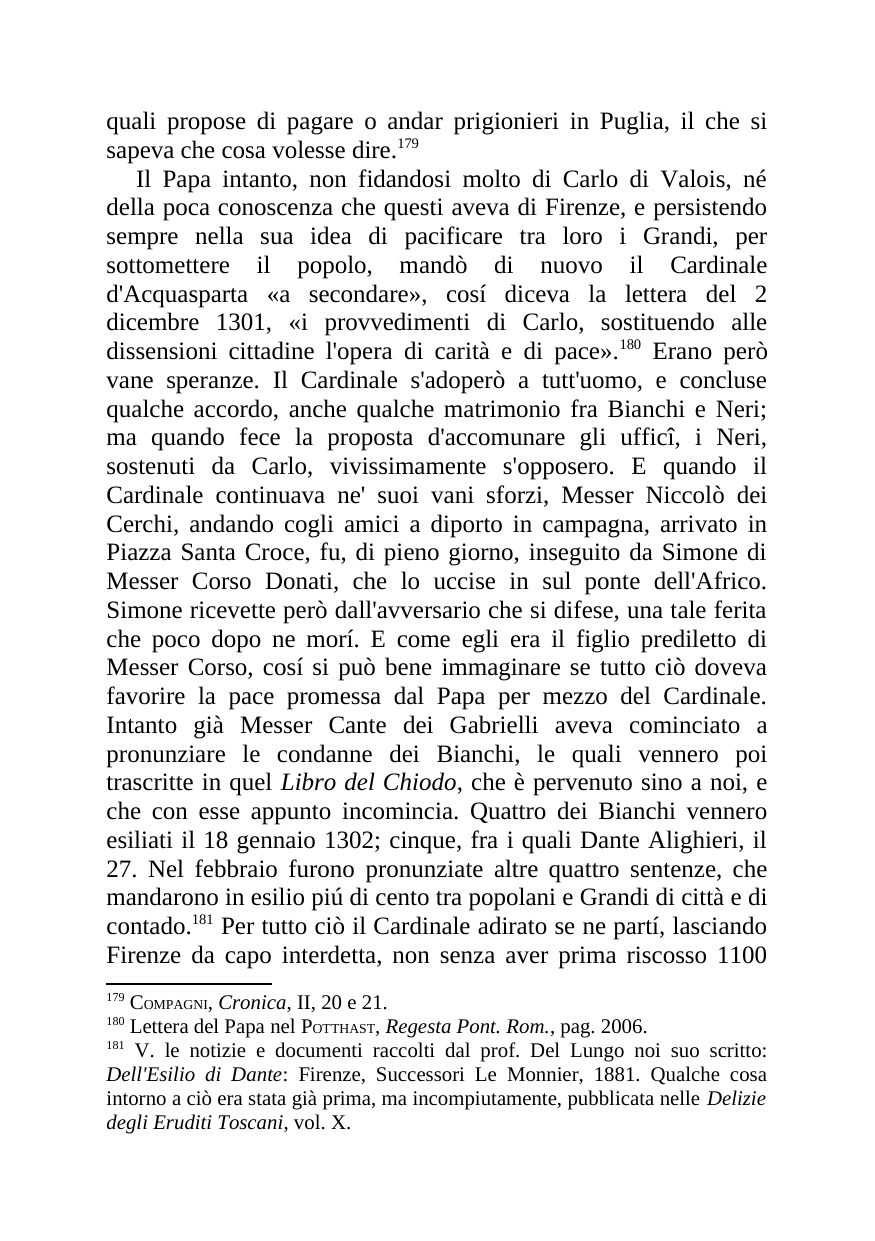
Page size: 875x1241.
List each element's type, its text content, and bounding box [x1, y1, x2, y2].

text Il Papa intanto, non fidandosi molto di Carlo di Valois, né della poca conoscenza che questi aveva di Firenze, e persistendo sempre nella sua idea di pacificare tra loro i Grandi, per sottomettere il popolo, mandò di nuovo il Cardinale d'Acquasparta «a secondare», cosí diceva la lettera del 2 dicembre 1301, «i provvedimenti di Carlo, sostituendo alle dissensioni cittadine l'opera di carità e di pace». Erano però vane speranze. Il Cardinale s'adoperò a tutt'uomo, e concluse qualche accordo, anche qualche matrimonio fra Bianchi e Neri; ma quando fece la proposta d'accomunare gli ufficî, i Neri, sostenuti da Carlo, vivissimamente s'opposero. E quando il Cardinale continuava ne' suoi vani sforzi, Messer Niccolò dei Cerchi, andando cogli amici a diporto in campagna, arrivato in Piazza Santa Croce, fu, di pieno giorno, inseguito da Simone di Messer Corso Donati, che lo uccise in sul ponte dell'Africo. Simone ricevette però dall'avversario che si difese, una tale ferita che poco dopo ne morí. E come egli era il figlio prediletto di Messer Corso, cosí si può bene immaginare se tutto ciò doveva favorire la pace promessa dal Papa per mezzo del Cardinale. Intanto già Messer Cante dei Gabrielli aveva cominciato a pronunziare le condanne dei Bianchi, le quali vennero poi trascritte in quel Libro del Chiodo, che è pervenuto sino a noi, e che con esse appunto incomincia. Quattro dei Bianchi vennero esiliati il 18 gennaio 1302; cinque, fra i quali Dante Alighieri, il 27. Nel febbraio furono pronunziate altre quattro sentenze, che mandarono in esilio piú di cento tra popolani e Grandi di città e di contado. Per tutto ciò il Cardinale adirato se ne partí, lasciando Firenze da capo interdetta, non senza aver prima riscosso 1100 [106, 164, 768, 969]
text quali propose di pagare o andar prigionieri in Puglia, il che si sapeva che cosa volesse dire. [106, 106, 768, 164]
text V. le notizie e documenti raccolti dal prof. Del Lungo noi suo scritto: Dell'Esilio di Dante: Firenze, Successori Le Monnier, 1881. Qualche cosa intorno a ciò era stata già prima, ma incompiutamente, pubblicata nelle Delizie degli Eruditi Toscani, vol. X. [106, 1038, 768, 1134]
text Lettera del Papa nel Potthast, Regesta Pont. Rom., pag. 2006. [106, 1014, 768, 1038]
text Compagni, Cronica, II, 20 e 21. [106, 989, 768, 1014]
